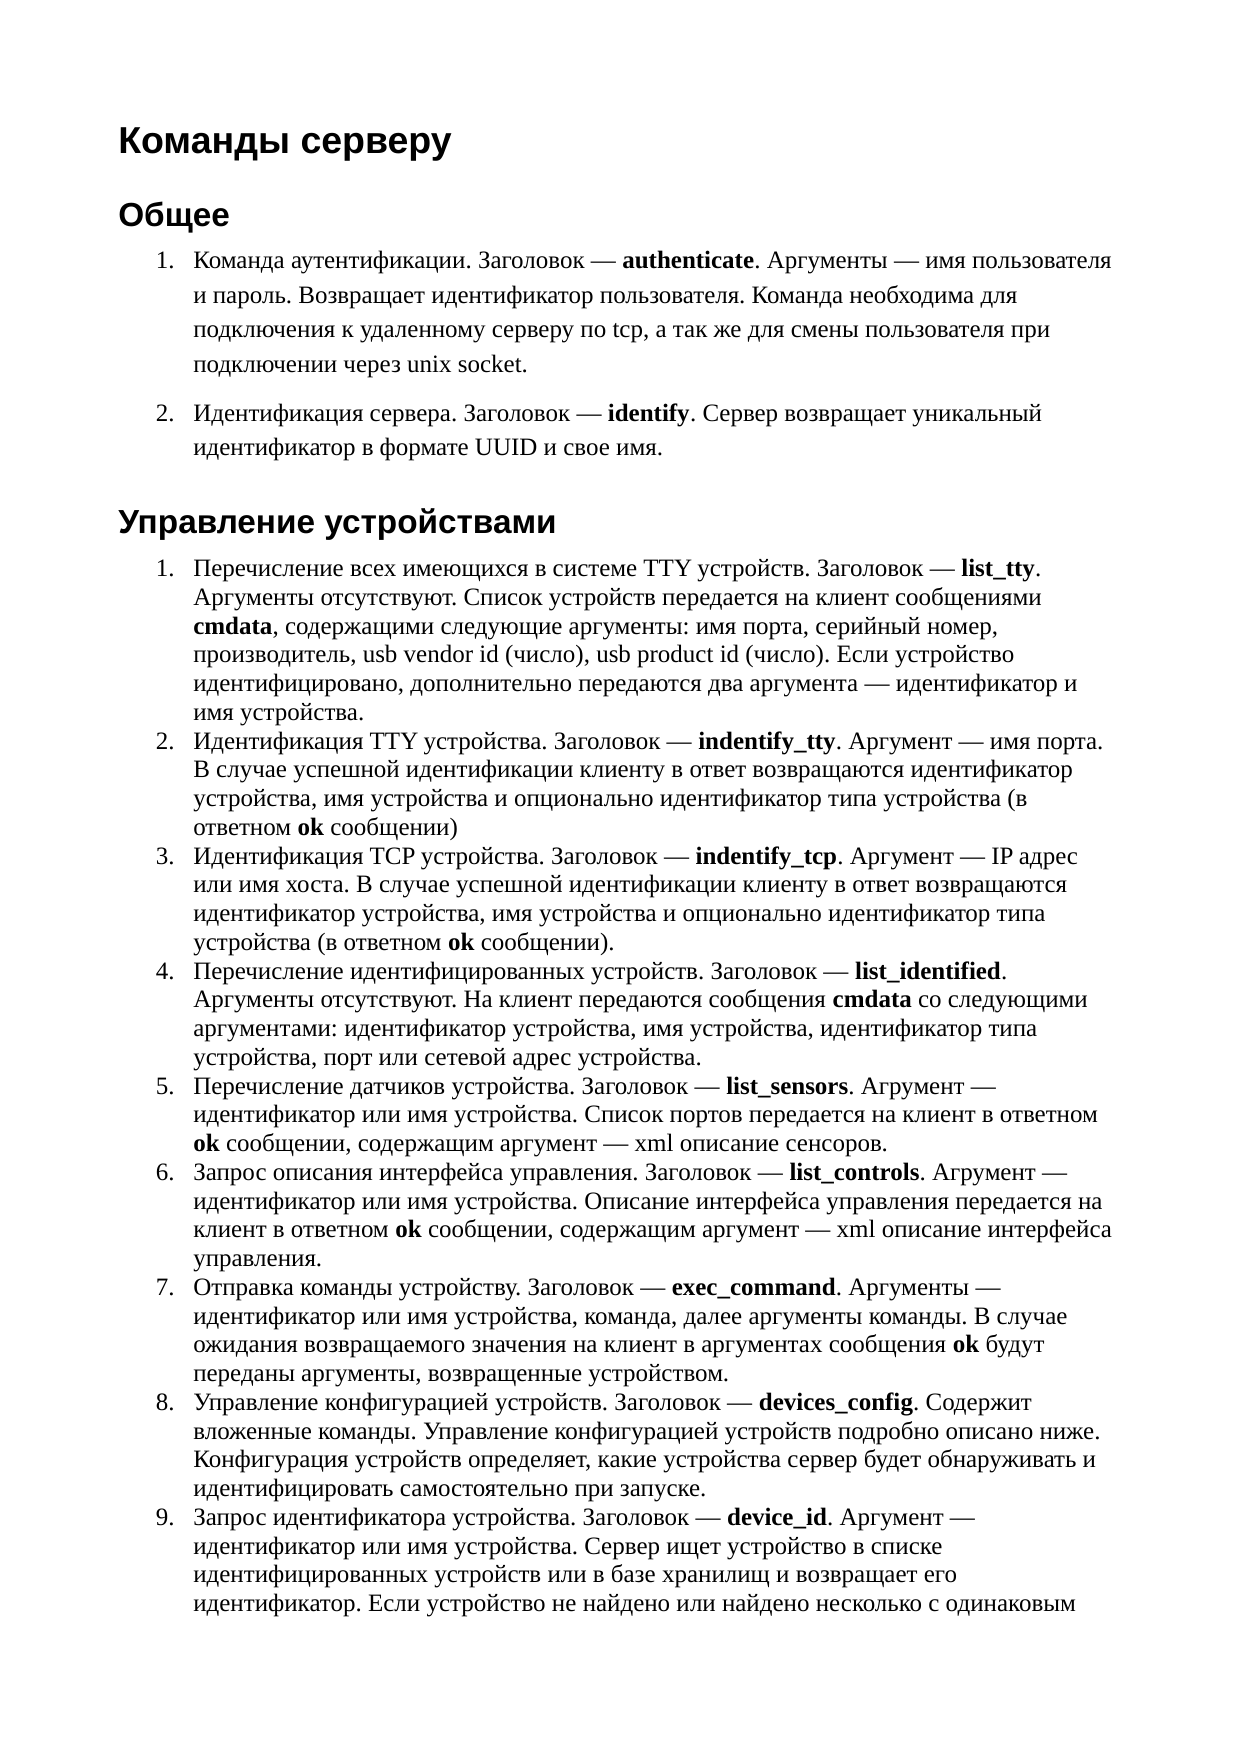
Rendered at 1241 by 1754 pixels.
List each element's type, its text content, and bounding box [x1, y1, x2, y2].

list Запрос описания интерфейса управления. Заголовок — list_controls. Агрумент — идентификатор или имя устройства. Описание интерфейса управления передается на клиент в ответном ok сообщении, содержащим аргумент — xml описание интерфейса управления. [156, 1157, 1122, 1272]
list Идентификация TTY устройства. Заголовок — indentify_tty. Аргумент — имя порта. В случае успешной идентификации клиенту в ответ возвращаются идентификатор устройства, имя устройства и опционально идентификатор типа устройства (в ответном ok сообщении) [156, 726, 1122, 841]
list Идентификация TCP устройства. Заголовок — indentify_tcp. Аргумент — IP адрес или имя хоста. В случае успешной идентификации клиенту в ответ возвращаются идентификатор устройства, имя устройства и опционально идентификатор типа устройства (в ответном ok сообщении). [156, 841, 1122, 956]
list Перечисление идентифицированных устройств. Заголовок — list_identified. Аргументы отсутствуют. На клиент передаются сообщения cmdata со следующими аргументами: идентификатор устройства, имя устройства, идентификатор типа устройства, порт или сетевой адрес устройства. [156, 956, 1122, 1071]
list Запрос идентификатора устройства. Заголовок — device_id. Аргумент — идентификатор или имя устройства. Сервер ищет устройство в списке идентифицированных устройств или в базе хранилищ и возвращает его идентификатор. Если устройство не найдено или найдено несколько с одинаковым [156, 1502, 1122, 1617]
subtitle Общее [118, 194, 1122, 233]
subtitle Управление устройствами [118, 502, 1122, 541]
subtitle Команды серверу [118, 118, 1122, 161]
list Отправка команды устройству. Заголовок — exec_command. Аргументы — идентификатор или имя устройства, команда, далее аргументы команды. В случае ожидания возвращаемого значения на клиент в аргументах сообщения ok будут переданы аргументы, возвращенные устройством. [156, 1272, 1122, 1387]
list Управление конфигурацией устройств. Заголовок — devices_config. Содержит вложенные команды. Управление конфигурацией устройств подробно описано ниже. Конфигурация устройств определяет, какие устройства сервер будет обнаруживать и идентифицировать самостоятельно при запуске. [156, 1387, 1122, 1502]
list Перечисление всех имеющихся в системе TTY устройств. Заголовок — list_tty. Аргументы отсутствуют. Список устройств передается на клиент сообщениями cmdata, содержащими следующие аргументы: имя порта, серийный номер, производитель, usb vendor id (число), usb product id (число). Если устройство идентифицировано, дополнительно передаются два аргумента — идентификатор и имя устройства. [156, 553, 1122, 726]
list Команда аутентификации. Заголовок — authenticate. Аргументы — имя пользователя и пароль. Возвращает идентификатор пользователя. Команда необходима для подключения к удаленному серверу по tcp, а так же для смены пользователя при подключении через unix socket. [156, 246, 1122, 378]
list Перечисление датчиков устройства. Заголовок — list_sensors. Агрумент — идентификатор или имя устройства. Список портов передается на клиент в ответном ok сообщении, содержащим аргумент — xml описание сенсоров. [156, 1071, 1122, 1157]
list Идентификация сервера. Заголовок — identify. Сервер возвращает уникальный идентификатор в формате UUID и свое имя. [156, 398, 1122, 461]
